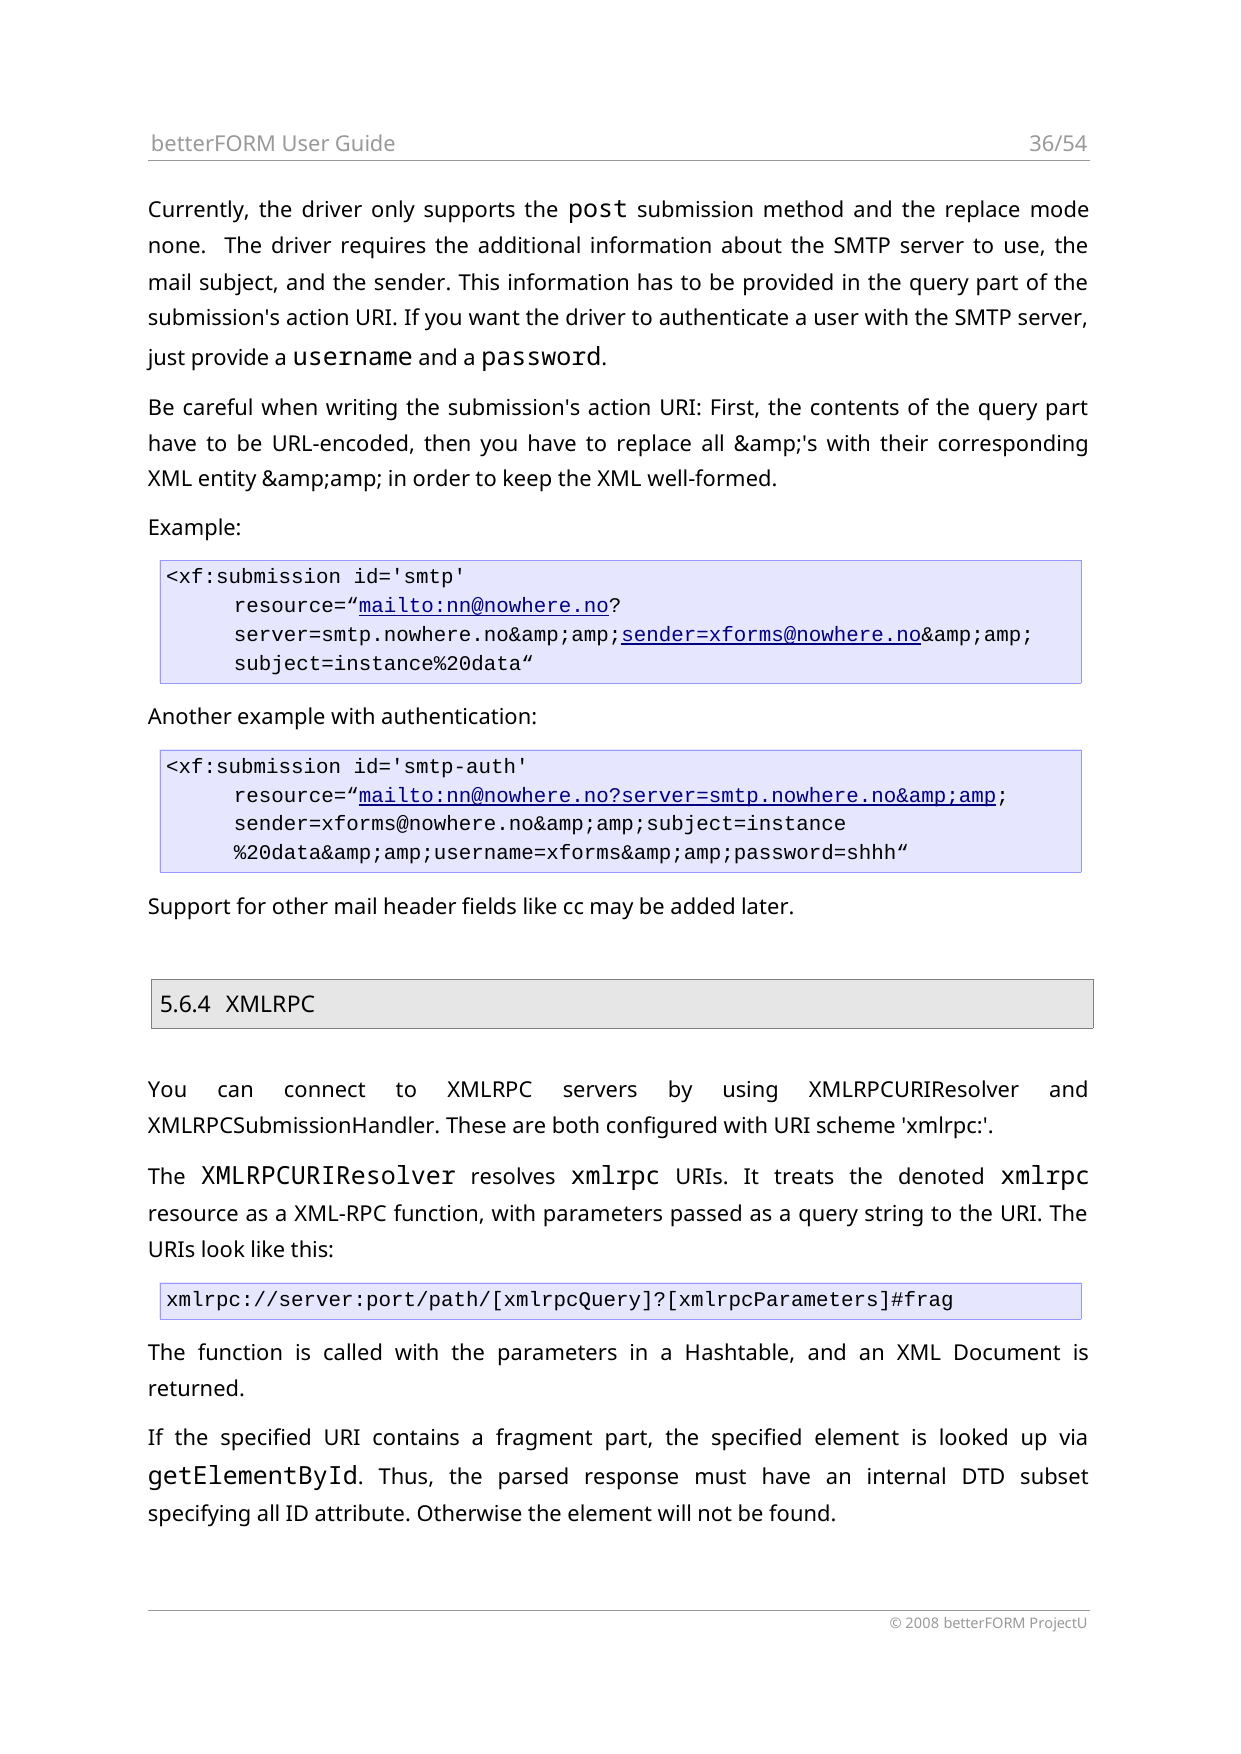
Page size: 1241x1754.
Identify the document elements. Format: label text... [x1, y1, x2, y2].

text If the specified URI contains a fragment part, the specified element is looked up via getElementById. Thus, the parsed response must have an internal DTD subset specifying all ID attribute. Otherwise the element will not be found. [148, 1421, 1090, 1528]
text The XMLRPCURIResolver resolves xmlrpc URIs. It treats the denoted xmlrpc resource as a XML-RPC function, with parameters passed as a query string to the URI. The URIs look like this: [148, 1158, 1090, 1264]
text <xf:submission id='smtp' resource=“mailto:nn@nowhere.no? server=smtp.nowhere.no&amp;amp;sender=xforms@nowhere.no&amp;amp; subject=instance%20data“ [161, 561, 1081, 683]
text Currently, the driver only supports the post submission method and the replace mode none. The driver requires the additional information about the SMTP server to use, the mail subject, and the sender. This information has to be provided in the query part of the submission's action URI. If you want the driver to authenticate a user with the SMTP server, just provide a username and a password. [148, 191, 1090, 373]
text <xf:submission id='smtp-auth' resource=“mailto:nn@nowhere.no?server=smtp.nowhere.no&amp;amp; sender=xforms@nowhere.no&amp;amp;subject=instance %20data&amp;amp;username=xforms&amp;amp;password=shhh“ [161, 751, 1081, 872]
text xmlrpc://server:port/path/[xmlrpcQuery]?[xmlrpcParameters]#frag [161, 1284, 1081, 1319]
text Another example with authentication: [148, 701, 1090, 731]
text Be careful when writing the submission's action URI: First, the contents of the query part have to be URL-encoded, then you have to replace all &amp;'s with their corresponding XML entity &amp;amp; in order to keep the XML well-formed. [148, 391, 1090, 493]
text The function is called with the parameters in a Hashtable, and an XML Document is returned. [148, 1337, 1090, 1403]
subtitle XMLRPC [152, 980, 1093, 1028]
text Support for other mail header fields like cc may be added later. [148, 891, 1090, 921]
text You can connect to XMLRPC servers by using XMLRPCURIResolver and XMLRPCSubmissionHandler. These are both configured with URI scheme 'xmlrpc:'. [148, 1074, 1090, 1140]
text Example: [148, 512, 1090, 542]
